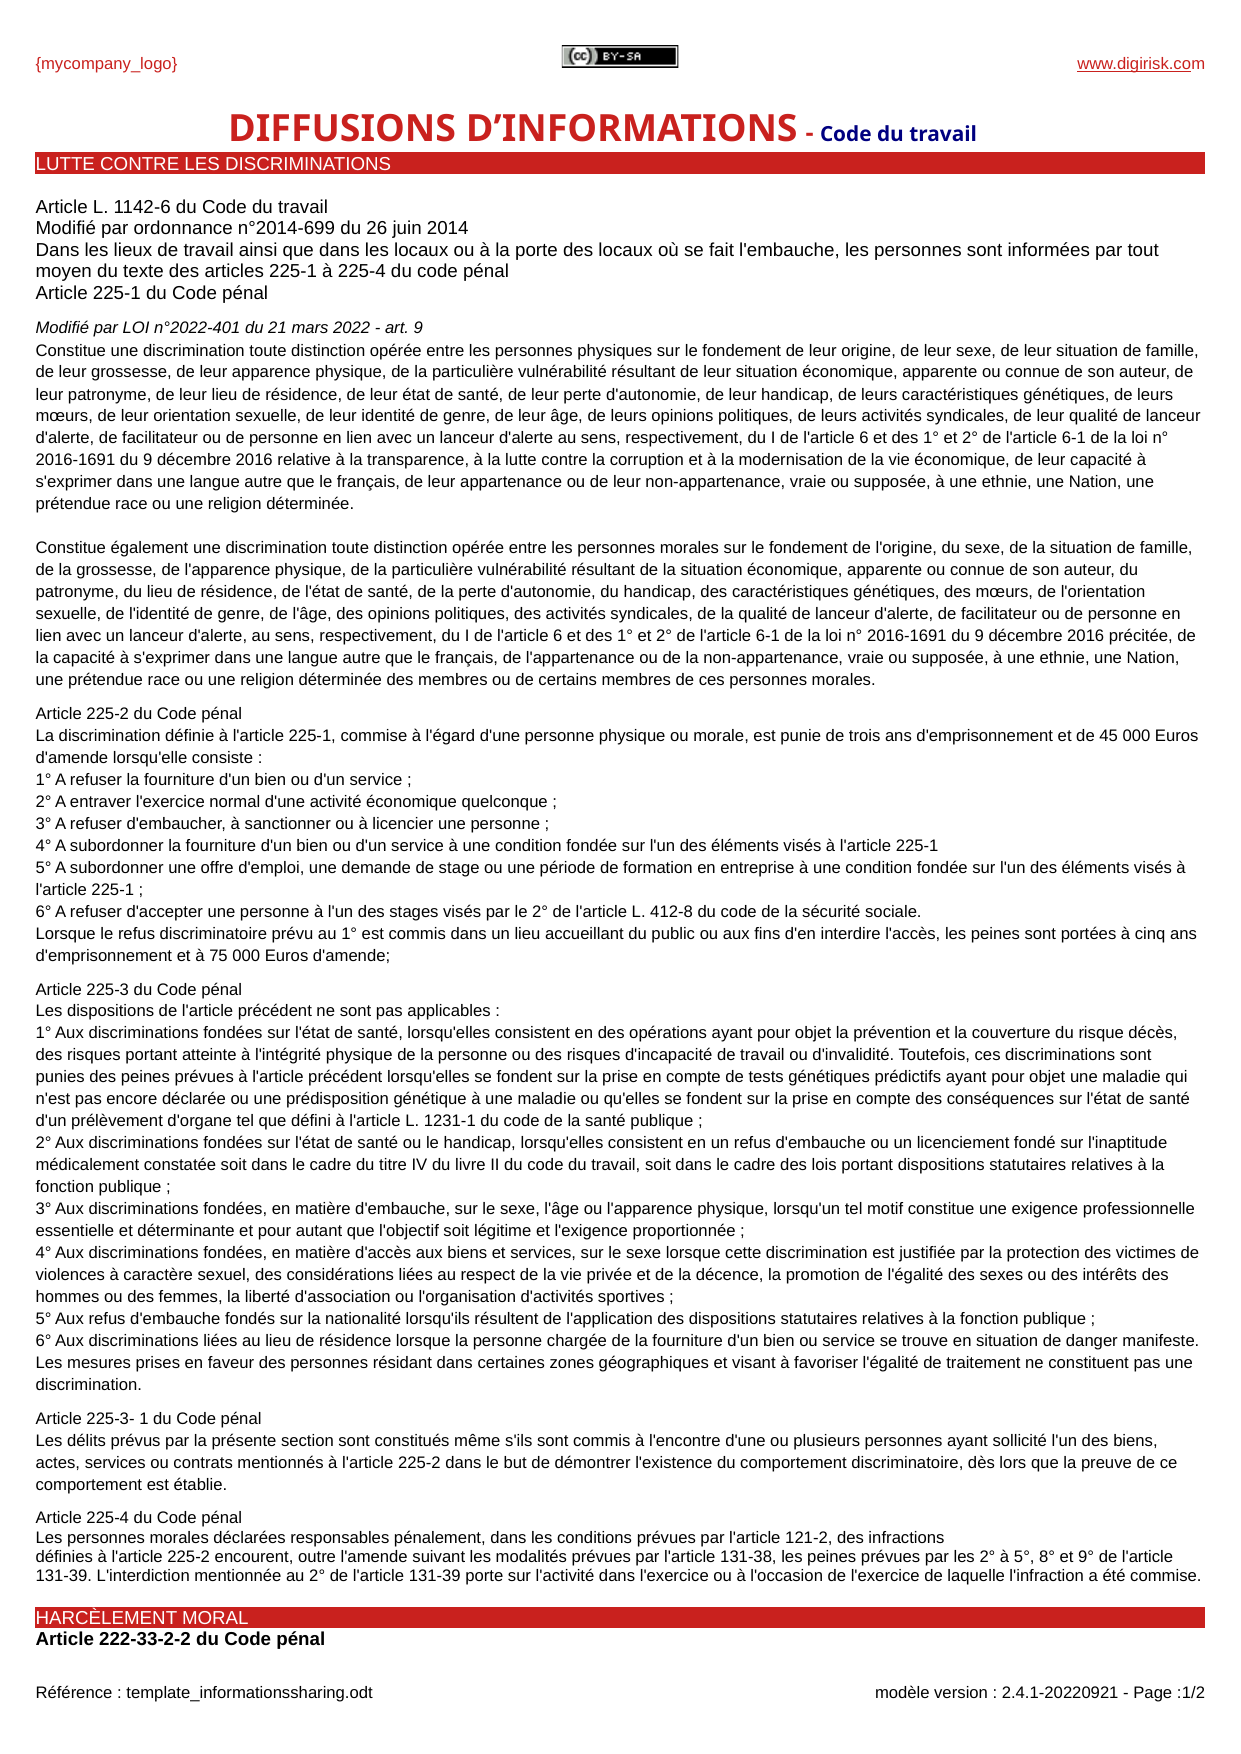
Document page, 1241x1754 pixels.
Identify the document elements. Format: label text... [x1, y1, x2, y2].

text Article 225-1 du Code pénal [35, 282, 1205, 303]
text 1° Aux discriminations fondées sur l'état de santé, lorsqu'elles consistent en des opérations ayant pour objet la prévention et la couverture du risque décès, des risques portant atteinte à l'intégrité physique de la personne ou des risques d'incapacité de travail ou d'invalidité. Toutefois, ces discriminations sont punies des peines prévues à l'article précédent lorsqu'elles se fondent sur la prise en compte de tests génétiques prédictifs ayant pour objet une maladie qui n'est pas encore déclarée ou une prédisposition génétique à une maladie ou qu'elles se fondent sur la prise en compte des conséquences sur l'état de santé d'un prélèvement d'organe tel que défini à l'article L. 1231-1 du code de la santé publique ; [35, 1023, 1205, 1130]
text 2° Aux discriminations fondées sur l'état de santé ou le handicap, lorsqu'elles consistent en un refus d'embauche ou un licenciement fondé sur l'inaptitude médicalement constatée soit dans le cadre du titre IV du livre II du code du travail, soit dans le cadre des lois portant dispositions statutaires relatives à la fonction publique ; [35, 1133, 1205, 1196]
text Les mesures prises en faveur des personnes résidant dans certaines zones géographiques et visant à favoriser l'égalité de traitement ne constituent pas une discrimination. [35, 1353, 1205, 1394]
text Article 225-3 du Code pénal Les dispositions de l'article précédent ne sont pas applicables : [35, 979, 1205, 1020]
text Article 225-4 du Code pénal Les personnes morales déclarées responsables pénalement, dans les conditions prévues par l'article 121-2, des infractions [35, 1508, 1205, 1547]
text Article 225-2 du Code pénal La discrimination définie à l'article 225-1, commise à l'égard d'une personne physique ou morale, est punie de trois ans d'emprisonnement et de 45 000 Euros d'amende lorsqu'elle consiste : 1° A refuser la fourniture d'un bien ou d'un service ; 2° A entraver l'exercice normal d'une activité économique quelconque ; 3° A refuser d'embaucher, à sanctionner ou à licencier une personne ; 4° A subordonner la fourniture d'un bien ou d'un service à une condition fondée sur l'un des éléments visés à l'article 225-1 5° A subordonner une offre d'emploi, une demande de stage ou une période de formation en entreprise à une condition fondée sur l'un des éléments visés à l'article 225-1 ; 6° A refuser d'accepter une personne à l'un des stages visés par le 2° de l'article L. 412-8 du code de la sécurité sociale. Lorsque le refus discriminatoire prévu au 1° est commis dans un lieu accueillant du public ou aux fins d'en interdire l'accès, les peines sont portées à cinq ans d'emprisonnement et à 75 000 Euros d'amende; [35, 704, 1205, 965]
text Modifié par LOI n°2022-401 du 21 mars 2022 - art. 9 Constitue une discrimination toute distinction opérée entre les personnes physiques sur le fondement de leur origine, de leur sexe, de leur situation de famille, de leur grossesse, de leur apparence physique, de la particulière vulnérabilité résultant de leur situation économique, apparente ou connue de son auteur, de leur patronyme, de leur lieu de résidence, de leur état de santé, de leur perte d'autonomie, de leur handicap, de leurs caractéristiques génétiques, de leurs mœurs, de leur orientation sexuelle, de leur identité de genre, de leur âge, de leurs opinions politiques, de leurs activités syndicales, de leur qualité de lanceur d'alerte, de facilitateur ou de personne en lien avec un lanceur d'alerte au sens, respectivement, du I de l'article 6 et des 1° et 2° de l'article 6-1 de la loi n° 2016-1691 du 9 décembre 2016 relative à la transparence, à la lutte contre la corruption et à la modernisation de la vie économique, de leur capacité à s'exprimer dans une langue autre que le français, de leur appartenance ou de leur non-appartenance, vraie ou supposée, à une ethnie, une Nation, une prétendue race ou une religion déterminée. Constitue également une discrimination toute distinction opérée entre les personnes morales sur le fondement de l'origine, du sexe, de la situation de famille, de la grossesse, de l'apparence physique, de la particulière vulnérabilité résultant de la situation économique, apparente ou connue de son auteur, du patronyme, du lieu de résidence, de l'état de santé, de la perte d'autonomie, du handicap, des caractéristiques génétiques, des mœurs, de l'orientation sexuelle, de l'identité de genre, de l'âge, des opinions politiques, des activités syndicales, de la qualité de lanceur d'alerte, de facilitateur ou de personne en lien avec un lanceur d'alerte, au sens, respectivement, du I de l'article 6 et des 1° et 2° de l'article 6-1 de la loi n° 2016-1691 du 9 décembre 2016 précitée, de la capacité à s'exprimer dans une langue autre que le français, de l'appartenance ou de la non-appartenance, vraie ou supposée, à une ethnie, une Nation, une prétendue race ou une religion déterminée des membres ou de certains membres de ces personnes morales. [35, 318, 1205, 689]
picture [561, 45, 679, 68]
text Article 225-3- 1 du Code pénal Les délits prévus par la présente section sont constitués même s'ils sont commis à l'encontre d'une ou plusieurs personnes ayant sollicité l'un des biens, actes, services ou contrats mentionnés à l'article 225-2 dans le but de démontrer l'existence du comportement discriminatoire, dès lors que la preuve de ce comportement est établie. [35, 1409, 1205, 1494]
text 4° Aux discriminations fondées, en matière d'accès aux biens et services, sur le sexe lorsque cette discrimination est justifiée par la protection des victimes de violences à caractère sexuel, des considérations liées au respect de la vie privée et de la décence, la promotion de l'égalité des sexes ou des intérêts des hommes ou des femmes, la liberté d'association ou l'organisation d'activités sportives ; [35, 1243, 1205, 1306]
text LUTTE CONTRE LES DISCRIMINATIONS [35, 152, 1205, 174]
text 6° Aux discriminations liées au lieu de résidence lorsque la personne chargée de la fourniture d'un bien ou service se trouve en situation de danger manifeste. [35, 1331, 1205, 1350]
text 3° Aux discriminations fondées, en matière d'embauche, sur le sexe, l'âge ou l'apparence physique, lorsqu'un tel motif constitue une exigence professionnelle essentielle et déterminante et pour autant que l'objectif soit légitime et l'exigence proportionnée ; [35, 1199, 1205, 1240]
text HARCÈLEMENT MORAL [35, 1607, 1205, 1628]
text définies à l'article 225-2 encourent, outre l'amende suivant les modalités prévues par l'article 131-38, les peines prévues par les 2° à 5°, 8° et 9° de l'article 131-39. L'interdiction mentionnée au 2° de l'article 131-39 porte sur l'activité dans l'exercice ou à l'occasion de l'exercice de laquelle l'infraction a été commise. [35, 1547, 1205, 1585]
text Article 222-33-2-2 du Code pénal [35, 1628, 1205, 1650]
text Article L. 1142-6 du Code du travail Modifié par ordonnance n°2014-699 du 26 juin 2014 Dans les lieux de travail ainsi que dans les locaux ou à la porte des locaux où se fait l'embauche, les personnes sont informées par tout moyen du texte des articles 225-1 à 225-4 du code pénal [35, 196, 1205, 282]
text DIFFUSIONS D’INFORMATIONS - Code du travail [35, 101, 1169, 152]
text 5° Aux refus d'embauche fondés sur la nationalité lorsqu'ils résultent de l'application des dispositions statutaires relatives à la fonction publique ; [35, 1309, 1205, 1328]
